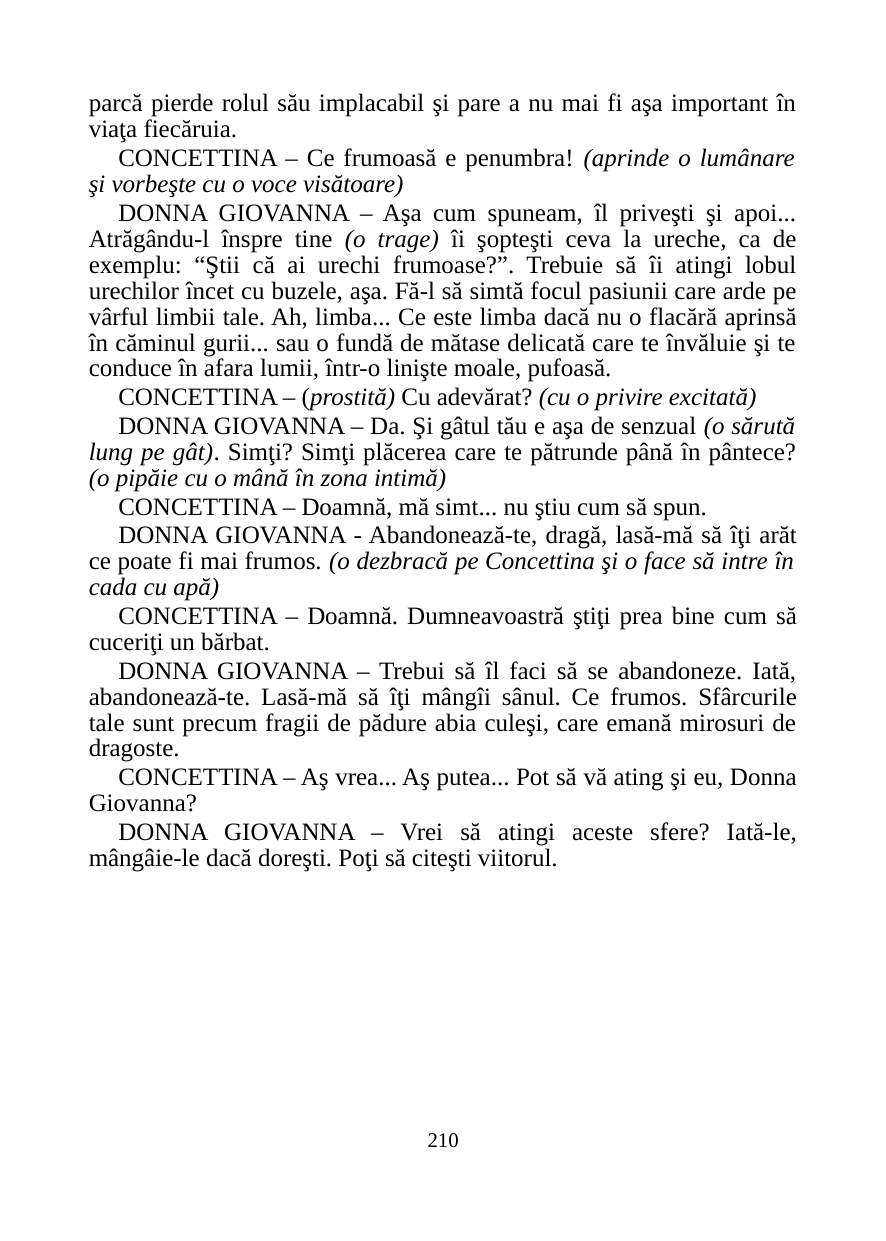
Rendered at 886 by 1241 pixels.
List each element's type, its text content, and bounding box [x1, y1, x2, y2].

text CONCETTINA – (prostită) Cu adevărat? (cu o privire excitată) [88, 382, 797, 411]
text parcă pierde rolul său implacabil şi pare a nu mai fi aşa important în viaţa fiecăruia. [88, 88, 797, 143]
text DONNA GIOVANNA – Da. Şi gâtul tău e aşa de senzual (o sărută lung pe gât). Simţi? Simţi plăcerea care te pătrunde până în pântece? (o pipăie cu o mână în zona intimă) [88, 411, 797, 492]
text CONCETTINA – Doamnă. Dumneavoastră ştiţi prea bine cum să cuceriţi un bărbat. [88, 601, 797, 656]
text CONCETTINA – Aş vrea... Aş putea... Pot să vă ating şi eu, Donna Giovanna? [88, 762, 797, 817]
text DONNA GIOVANNA - Abandonează-te, dragă, lasă-mă să îţi arăt ce poate fi mai frumos. (o dezbracă pe Concettina şi o face să intre în cada cu apă) [88, 520, 797, 601]
text DONNA GIOVANNA – Trebui să îl faci să se abandoneze. Iată, abandonează-te. Lasă-mă să îţi mângîi sânul. Ce frumos. Sfârcurile tale sunt precum fragii de pădure abia culeşi, care emană mirosuri de dragoste. [88, 656, 797, 762]
text DONNA GIOVANNA – Vrei să atingi aceste sfere? Iată-le, mângâie-le dacă doreşti. Poţi să citeşti viitorul. [88, 817, 797, 872]
text CONCETTINA – Doamnă, mă simt... nu ştiu cum să spun. [88, 492, 797, 520]
text CONCETTINA – Ce frumoasă e penumbra! (aprinde o lumânare şi vorbeşte cu o voce visătoare) [88, 143, 797, 198]
text DONNA GIOVANNA – Aşa cum spuneam, îl priveşti şi apoi... Atrăgându-l înspre tine (o trage) îi şopteşti ceva la ureche, ca de exemplu: “Ştii că ai urechi frumoase?”. Trebuie să îi atingi lobul urechilor încet cu buzele, aşa. Fă-l să simtă focul pasiunii care arde pe vârful limbii tale. Ah, limba... Ce este limba dacă nu o flacără aprinsă în căminul gurii... sau o fundă de mătase delicată care te învăluie şi te conduce în afara lumii, într-o linişte moale, pufoasă. [88, 198, 797, 382]
